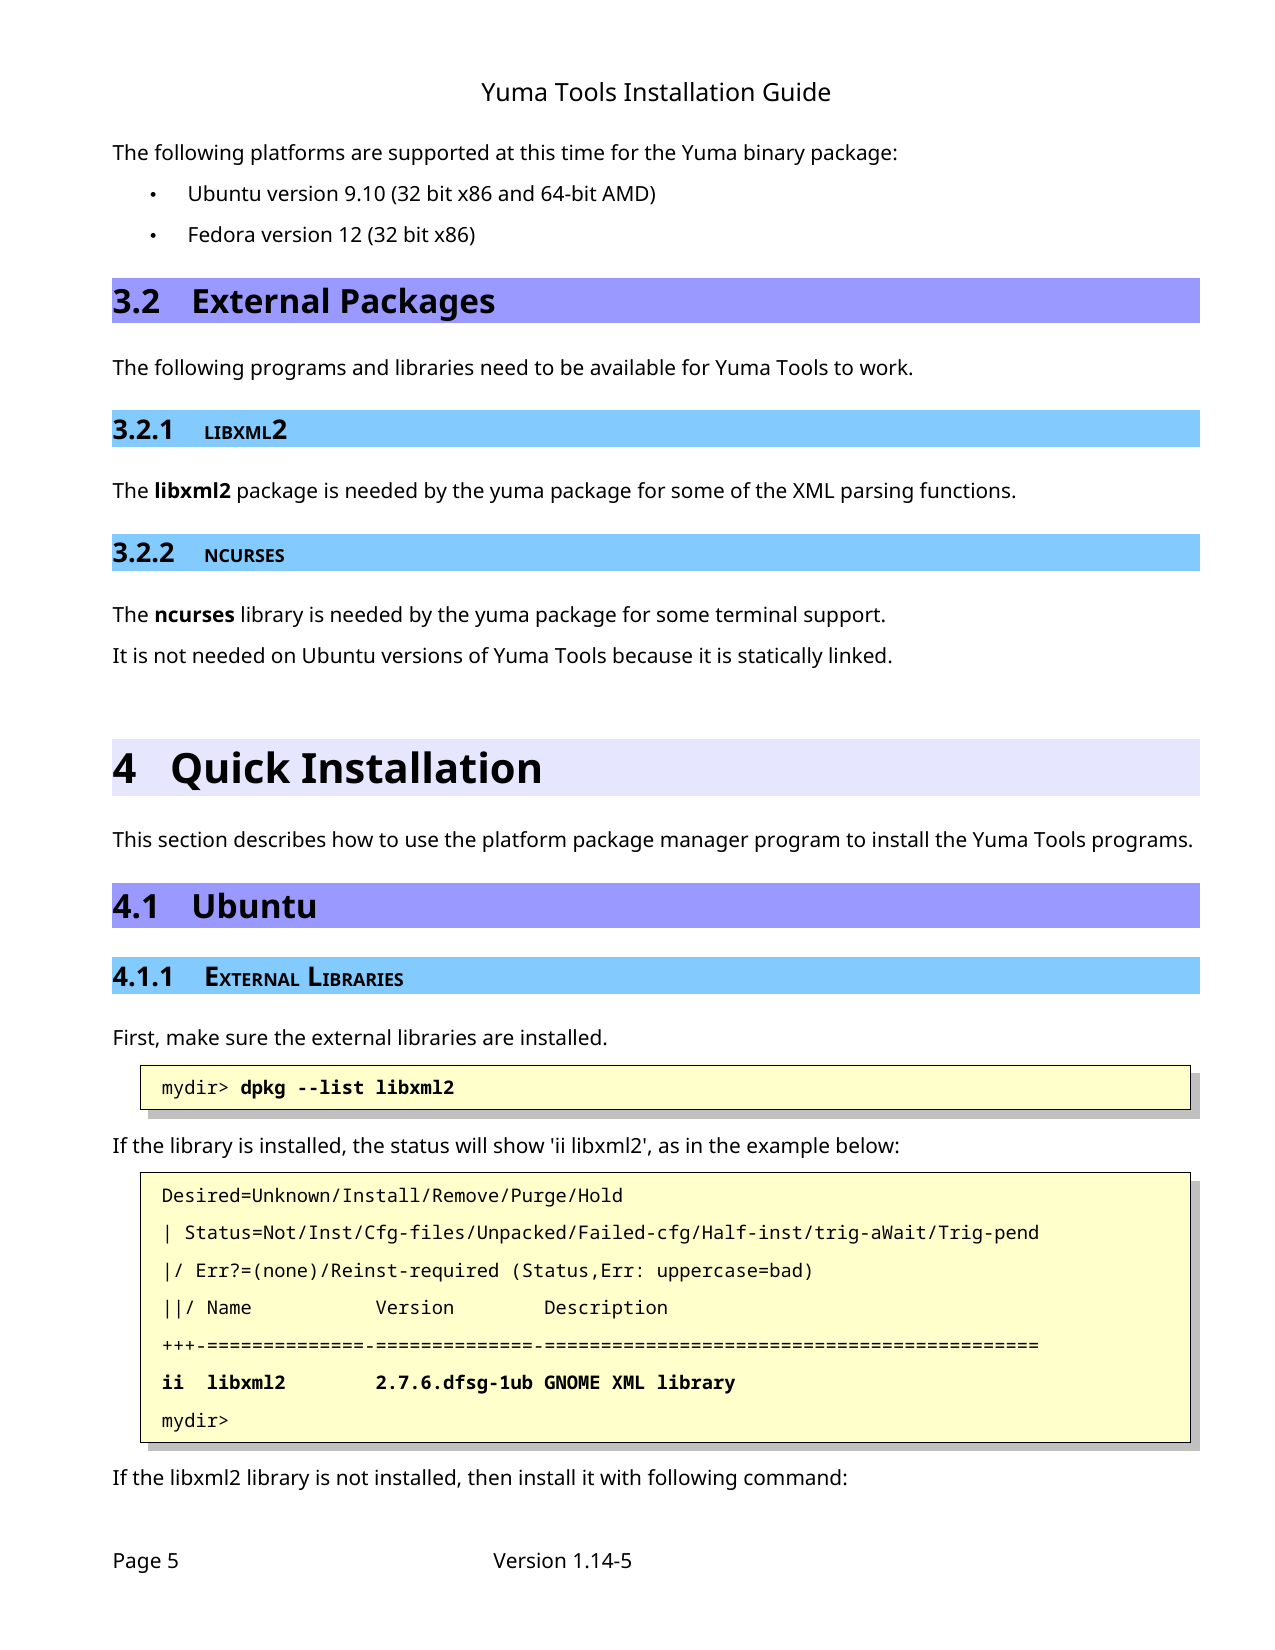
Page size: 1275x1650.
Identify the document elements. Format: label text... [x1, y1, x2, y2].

subtitle External Libraries [112, 957, 1200, 994]
list Fedora version 12 (32 bit x86) [150, 220, 1200, 249]
text The libxml2 package is needed by the yuma package for some of the XML parsing functions. [112, 476, 1200, 505]
text If the library is installed, the status will show 'ii libxml2', as in the example below: [112, 1131, 1200, 1159]
text ii libxml2 2.7.6.dfsg-1ub GNOME XML library [141, 1359, 1190, 1395]
list Ubuntu version 9.10 (32 bit x86 and 64-bit AMD) [150, 179, 1200, 208]
text If the libxml2 library is not installed, then install it with following command: [112, 1463, 1200, 1492]
subtitle ncurses [112, 534, 1200, 571]
text This section describes how to use the platform package manager program to install the Yuma Tools programs. [112, 825, 1200, 854]
text mydir> [141, 1397, 1190, 1442]
text | Status=Not/Inst/Cfg-files/Unpacked/Failed-cfg/Half-inst/trig-aWait/Trig-pend [141, 1209, 1190, 1245]
text First, make sure the external libraries are installed. [112, 1023, 1200, 1052]
text The ncurses library is needed by the yuma package for some terminal support. [112, 600, 1200, 628]
text The following platforms are supported at this time for the Yuma binary package: [112, 138, 1200, 167]
text The following programs and libraries need to be available for Yuma Tools to work. [112, 353, 1200, 381]
subtitle External Packages [112, 278, 1200, 323]
text mydir> dpkg --list libxml2 [141, 1066, 1190, 1109]
subtitle libxml2 [112, 410, 1200, 447]
text It is not needed on Ubuntu versions of Yuma Tools because it is statically linked. [112, 641, 1200, 669]
text +++-==============-==============-============================================ [141, 1322, 1190, 1357]
subtitle Ubuntu [112, 883, 1200, 928]
text Desired=Unknown/Install/Remove/Purge/Hold [141, 1173, 1190, 1207]
text |/ Err?=(none)/Reinst-required (Status,Err: uppercase=bad) [141, 1247, 1190, 1282]
text ||/ Name Version Description [141, 1284, 1190, 1320]
subtitle Quick Installation [112, 739, 1200, 796]
